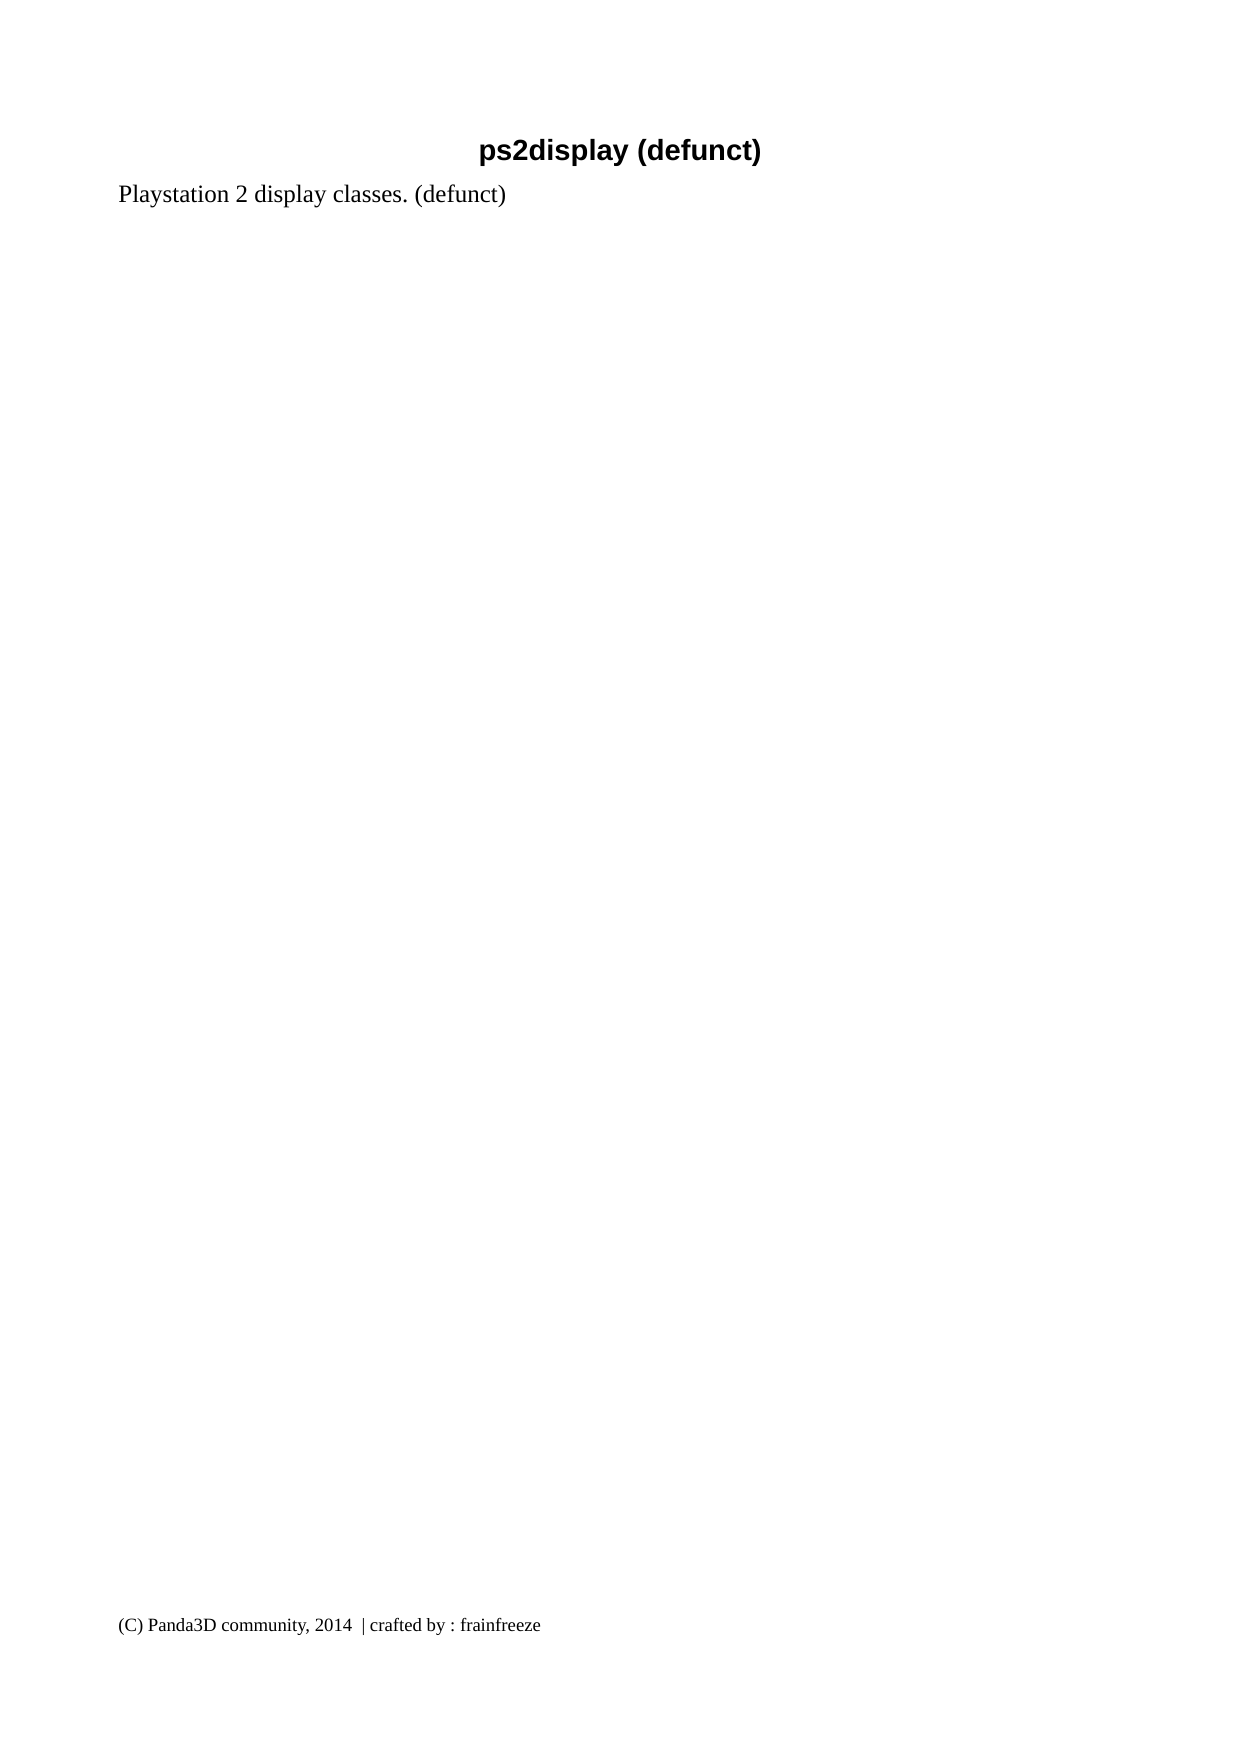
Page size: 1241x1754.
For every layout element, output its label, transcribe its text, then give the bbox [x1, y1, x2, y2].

text Playstation 2 display classes. (defunct) [118, 179, 1122, 207]
subtitle ps2display (defunct) [118, 133, 1122, 166]
